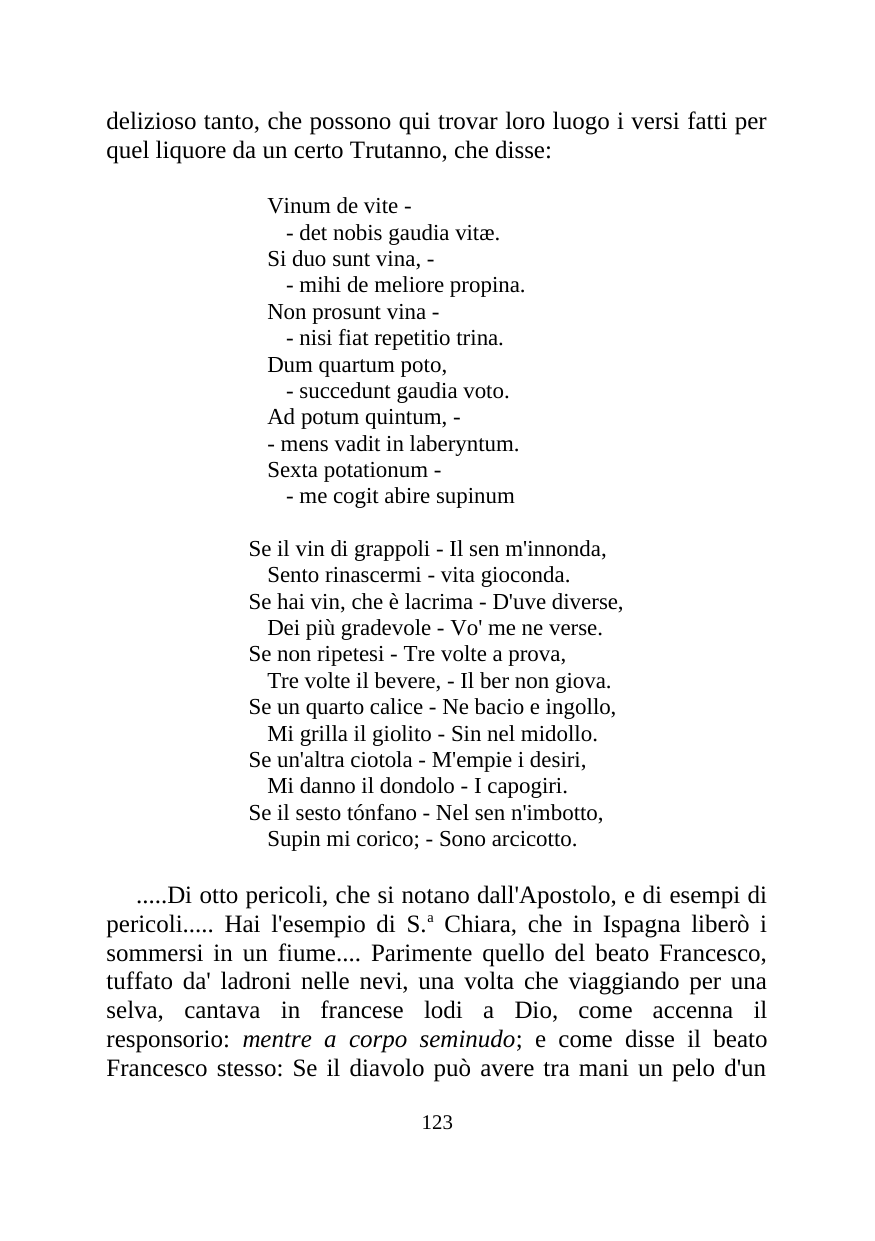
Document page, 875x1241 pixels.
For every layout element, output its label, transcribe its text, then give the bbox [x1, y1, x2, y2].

text - det nobis gaudia vitæ. [256, 219, 768, 245]
text Si duo sunt vina, - [237, 245, 768, 272]
text .....Di otto pericoli, che si notano dall'Apostolo, e di esempi di pericoli..... Hai l'esempio di S.a Chiara, che in Ispagna liberò i sommersi in un fiume.... Parimente quello del beato Francesco, tuffato da' ladroni nelle nevi, una volta che viaggiando per una selva, cantava in francese lodi a Dio, come accenna il responsorio: mentre a corpo seminudo; e come disse il beato Francesco stesso: Se il diavolo può avere tra mani un pelo d'un [106, 880, 768, 1081]
text Mi grilla il giolito - Sin nel midollo. [237, 719, 768, 746]
text - mens vadit in laberyntum. [237, 430, 768, 456]
text Vinum de vite - [237, 192, 768, 219]
text Supin mi corico; - Sono arcicotto. [237, 825, 768, 851]
text Se non ripetesi - Tre volte a prova, [219, 641, 768, 667]
text Se il sesto tónfano - Nel sen n'imbotto, [219, 799, 768, 825]
text Non prosunt vina - [237, 298, 768, 324]
text - me cogit abire supinum [256, 482, 768, 509]
text delizioso tanto, che possono qui trovar loro luogo i versi fatti per quel liquore da un certo Trutanno, che disse: [106, 106, 768, 164]
text Se un quarto calice - Ne bacio e ingollo, [219, 693, 768, 719]
text Dei più gradevole - Vo' me ne verse. [237, 614, 768, 641]
text Ad potum quintum, - [237, 403, 768, 430]
text Sexta potationum - [237, 456, 768, 482]
text Sento rinascermi - vita gioconda. [237, 561, 768, 588]
text Se un'altra ciotola - M'empie i desiri, [219, 746, 768, 772]
text Se hai vin, che è lacrima - D'uve diverse, [219, 588, 768, 614]
text Tre volte il bevere, - Il ber non giova. [237, 667, 768, 693]
text - succedunt gaudia voto. [256, 377, 768, 403]
text - nisi fiat repetitio trina. [256, 324, 768, 351]
text - mihi de meliore propina. [256, 272, 768, 298]
text Mi danno il dondolo - I capogiri. [237, 772, 768, 799]
text Se il vin di grappoli - Il sen m'innonda, [219, 535, 768, 561]
text Dum quartum poto, [237, 351, 768, 377]
